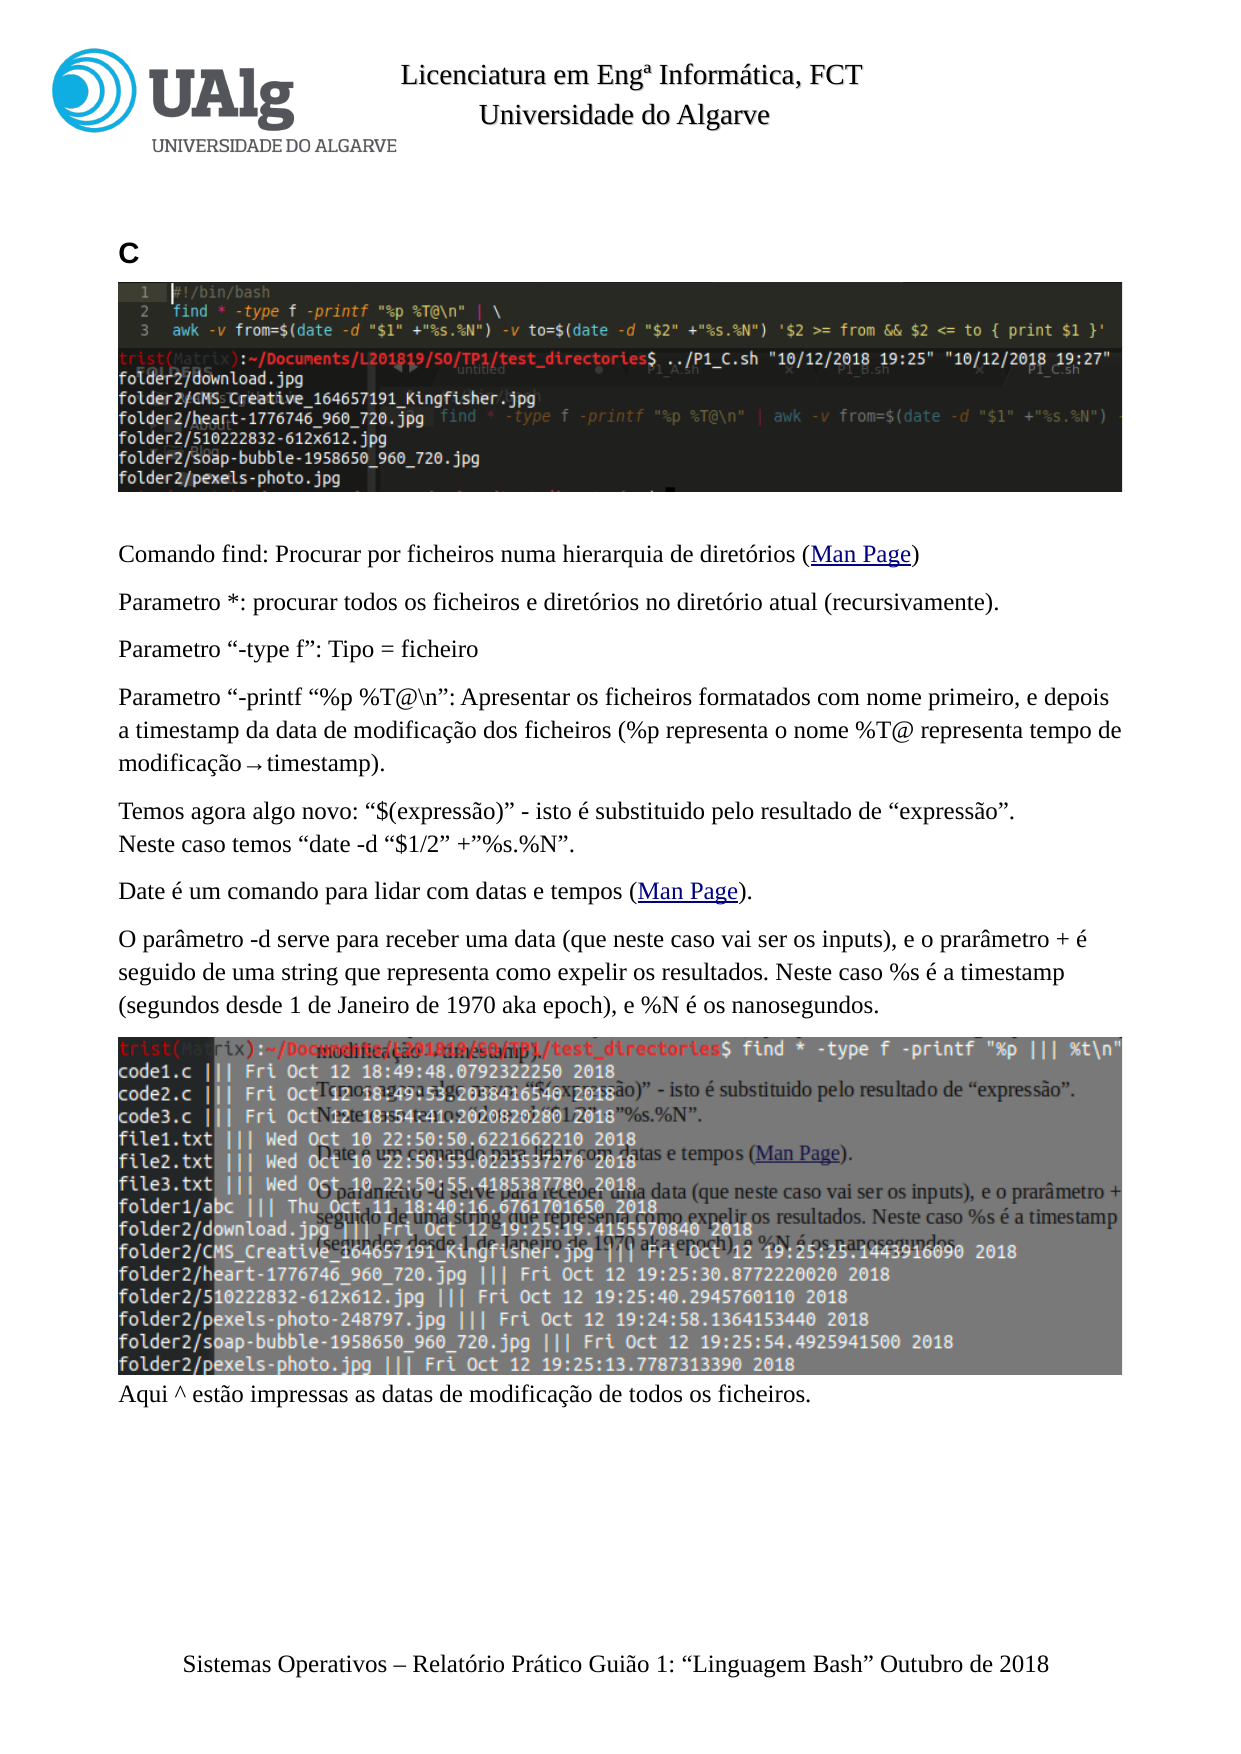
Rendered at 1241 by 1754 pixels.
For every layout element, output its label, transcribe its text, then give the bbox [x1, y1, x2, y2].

text Aqui ^ estão impressas as datas de modificação de todos os ficheiros. [118, 1375, 1122, 1407]
text Parametro *: procurar todos os ficheiros e diretórios no diretório atual (recursivamente). [118, 587, 1122, 616]
text Temos agora algo novo: “$(expressão)” - isto é substituido pelo resultado de “expressão”. Neste caso temos “date -d “$1/2” +”%s.%N”. [118, 796, 1122, 857]
text Date é um comando para lidar com datas e tempos (Man Page). [118, 876, 1122, 905]
picture [118, 282, 1123, 492]
text Parametro “-printf “%p %T@\n”: Apresentar os ficheiros formatados com nome primeiro, e depois a timestamp da data de modificação dos ficheiros (%p representa o nome %T@ representa tempo de modificação→timestamp). [118, 682, 1122, 777]
picture [118, 1037, 1123, 1375]
text Parametro “-type f”: Tipo = ficheiro [118, 634, 1122, 663]
picture [40, 36, 397, 153]
subtitle C [118, 236, 1122, 270]
text O parâmetro -d serve para receber uma data (que neste caso vai ser os inputs), e o prarâmetro + é seguido de uma string que representa como expelir os resultados. Neste caso %s é a timestamp (segundos desde 1 de Janeiro de 1970 aka epoch), e %N é os nanosegundos. [118, 924, 1122, 1019]
text Comando find: Procurar por ficheiros numa hierarquia de diretórios (Man Page) [118, 539, 1122, 568]
